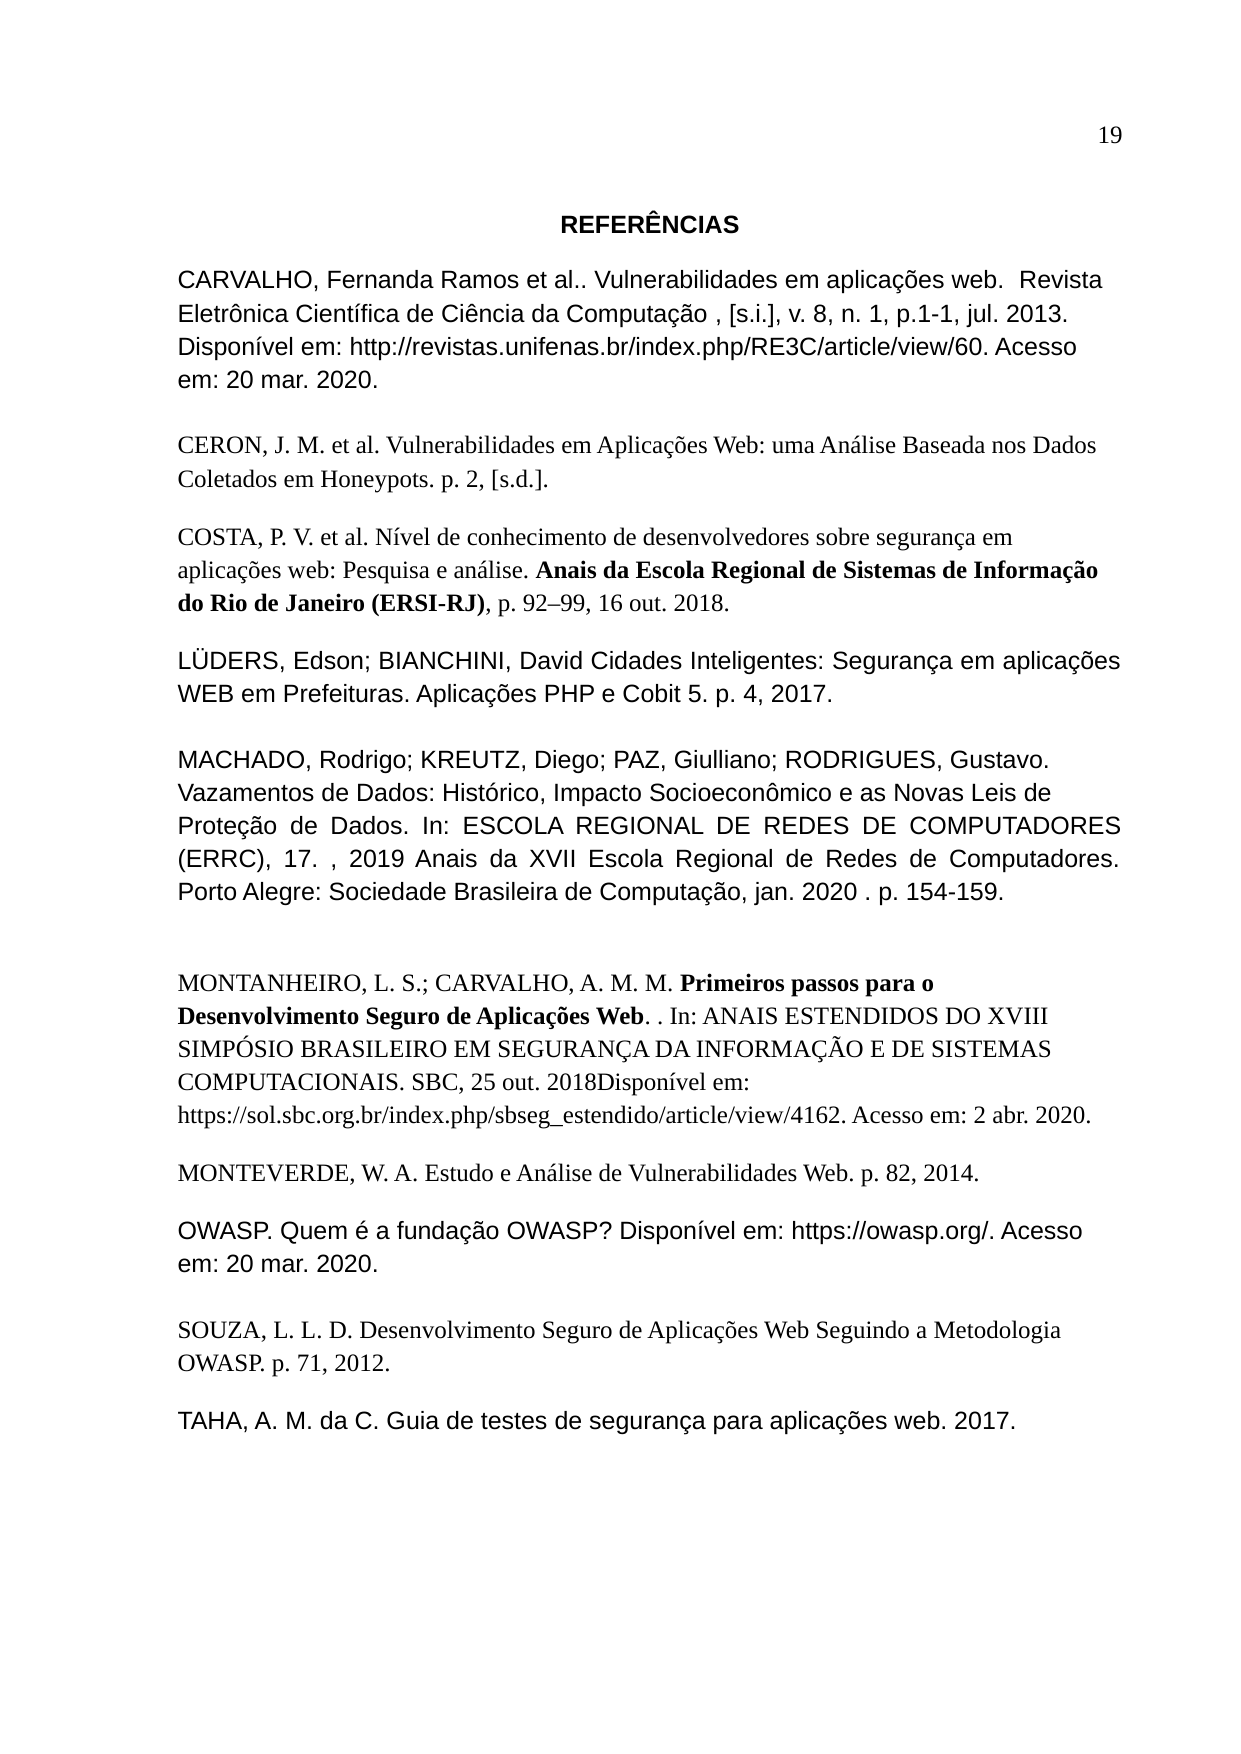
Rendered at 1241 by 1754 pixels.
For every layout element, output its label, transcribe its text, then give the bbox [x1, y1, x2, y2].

text Disponível em: http://revistas.unifenas.br/index.php/RE3C/article/view/60. Acesso [177, 332, 1122, 360]
text em: 20 mar. 2020. [177, 364, 1122, 393]
text REFERÊNCIAS [177, 210, 1122, 239]
text OWASP. Quem é a fundação OWASP? Disponível em: https://owasp.org/. Acesso [177, 1216, 1122, 1245]
text COSTA, P. V. et al. Nível de conhecimento de desenvolvedores sobre segurança em aplicações web: Pesquisa e análise. Anais da Escola Regional de Sistemas de Informação do Rio de Janeiro (ERSI-RJ), p. 92–99, 16 out. 2018. [177, 522, 1122, 616]
text em: 20 mar. 2020. [177, 1249, 1122, 1278]
text TAHA, A. M. da C. Guia de testes de segurança para aplicações web. 2017. [177, 1406, 1122, 1435]
text Eletrônica Científica de Ciência da Computação​ , [s.i.], v. 8, n. 1, p.1-1, jul. 2013. [177, 298, 1122, 327]
text SOUZA, L. L. D. Desenvolvimento Seguro de Aplicações Web Seguindo a Metodologia OWASP. p. 71, 2012. [177, 1315, 1122, 1377]
text Proteção de Dados. In: ESCOLA REGIONAL DE REDES DE COMPUTADORES (ERRC), 17. , 2019 Anais da XVII Escola Regional de Redes de Computadores. Porto Alegre: Sociedade Brasileira de Computação, jan. 2020 . p. 154-159. [177, 811, 1122, 906]
text MONTANHEIRO, L. S.; CARVALHO, A. M. M. Primeiros passos para o Desenvolvimento Seguro de Aplicações Web. . In: ANAIS ESTENDIDOS DO XVIII SIMPÓSIO BRASILEIRO EM SEGURANÇA DA INFORMAÇÃO E DE SISTEMAS COMPUTACIONAIS. SBC, 25 out. 2018Disponível em: https://sol.sbc.org.br/index.php/sbseg_estendido/article/view/4162. Acesso em: 2 abr. 2020. [177, 968, 1122, 1129]
text CERON, J. M. et al. Vulnerabilidades em Aplicações Web: uma Análise Baseada nos Dados Coletados em Honeypots. p. 2, [s.d.]. [177, 431, 1122, 492]
text Vazamentos de Dados: Histórico, Impacto Socioeconômico e as Novas Leis de [177, 778, 1122, 807]
text MACHADO, Rodrigo; KREUTZ, Diego; PAZ, Giulliano; RODRIGUES, Gustavo. [177, 745, 1122, 773]
text LÜDERS, Edson; BIANCHINI, David Cidades Inteligentes: Segurança em aplicações WEB em Prefeituras. Aplicações PHP e Cobit 5. p. 4, 2017. [177, 646, 1122, 707]
text CARVALHO, Fernanda Ramos et al.. Vulnerabilidades em aplicações web. ​ Revista [177, 266, 1122, 294]
text MONTEVERDE, W. A. Estudo e Análise de Vulnerabilidades Web. p. 82, 2014. [177, 1158, 1122, 1187]
